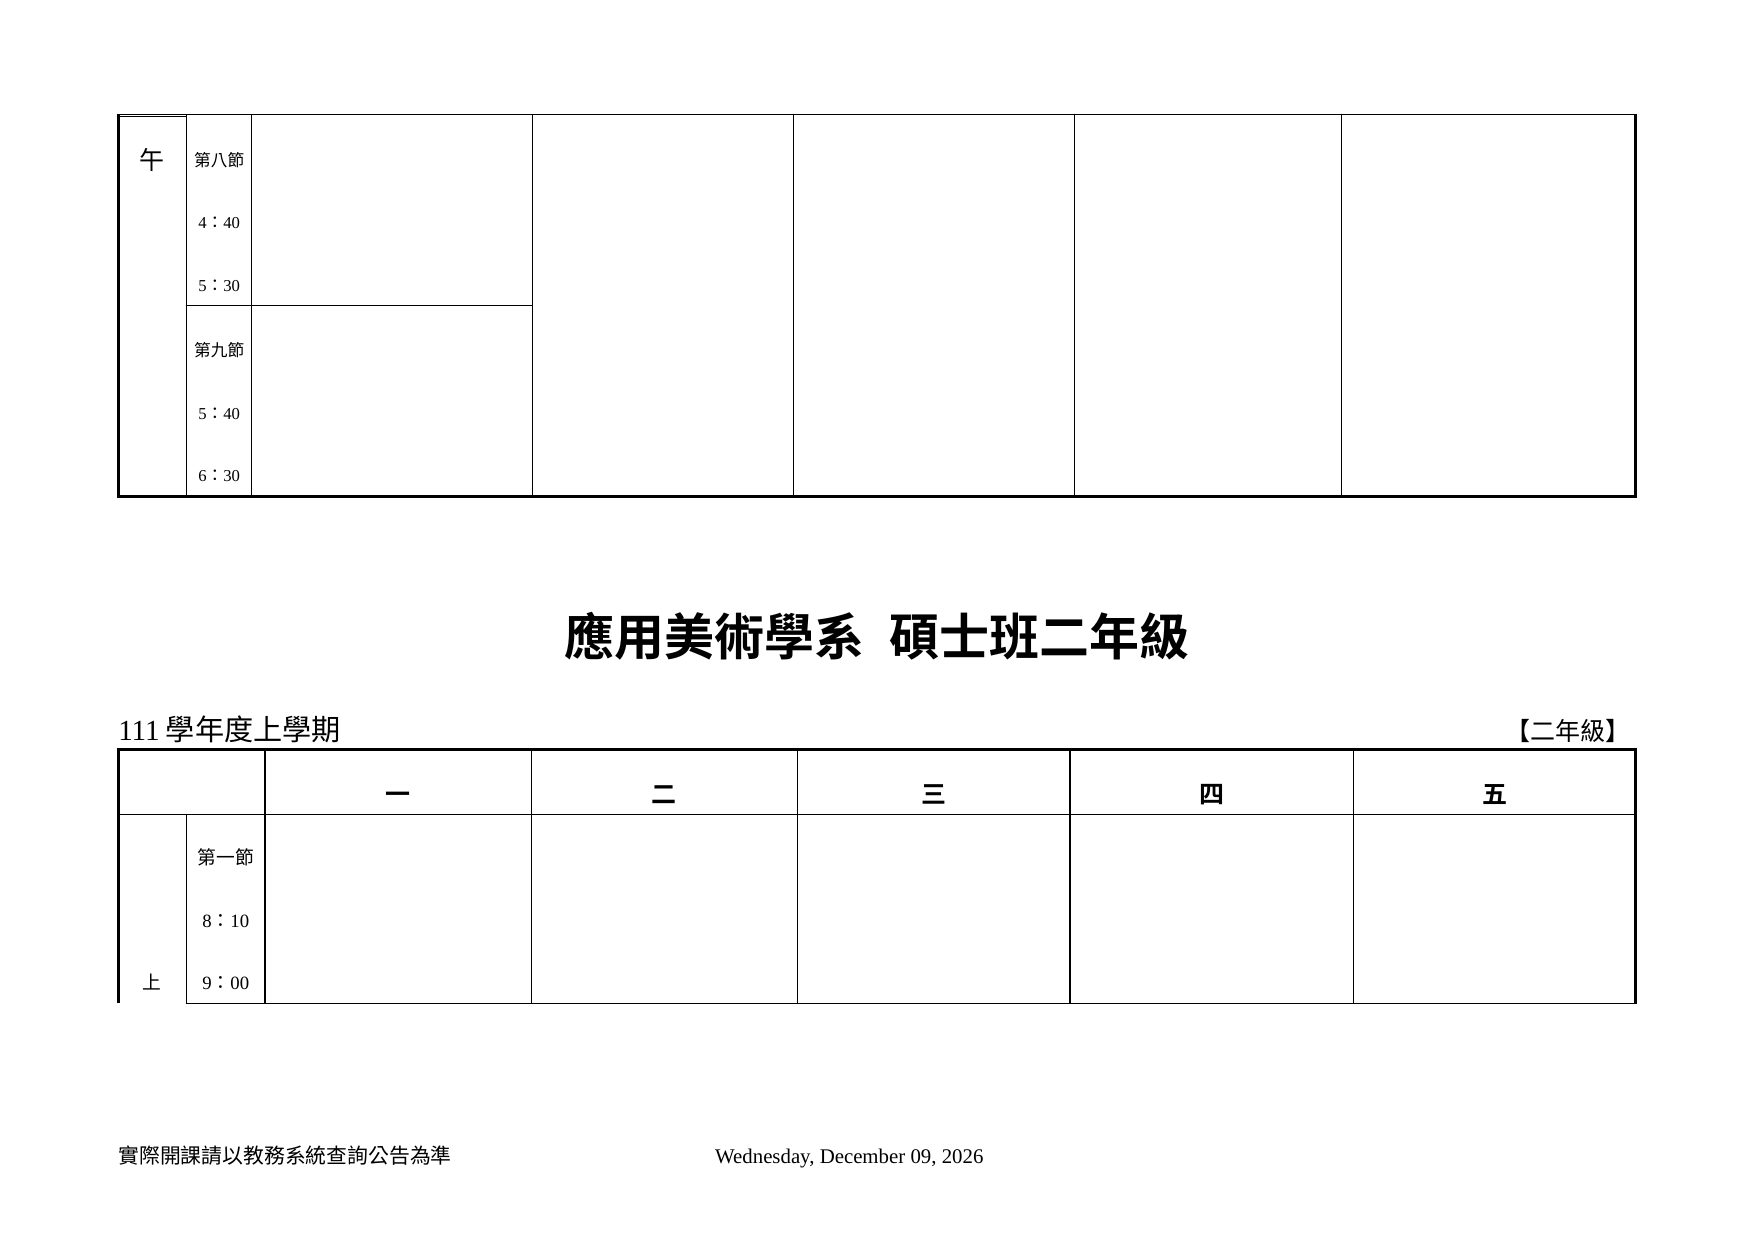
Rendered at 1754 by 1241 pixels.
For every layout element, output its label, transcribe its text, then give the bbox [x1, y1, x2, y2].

table_cell [1342, 115, 1634, 495]
table_header 四 [1071, 751, 1353, 814]
table_cell 午 [120, 117, 186, 495]
table_cell [532, 815, 797, 1002]
table_header 三 [798, 751, 1069, 814]
table_cell 第九節 5：40 6：30 [187, 306, 251, 495]
table_cell [1075, 115, 1341, 495]
table_header 一 [266, 751, 531, 814]
table_cell 第八節 4：40 5：30 [187, 115, 251, 304]
table_cell [1354, 815, 1634, 1002]
table_header 二 [532, 751, 797, 814]
table_cell [794, 115, 1074, 495]
table_cell [1071, 815, 1353, 1002]
table_cell [266, 815, 531, 1002]
table_cell [252, 115, 532, 304]
table_header 五 [1354, 751, 1634, 814]
table_header [120, 751, 264, 814]
table_cell 上 [120, 815, 186, 1002]
table_cell [533, 115, 793, 495]
text 111學年度上學期 【二年級】 [118, 686, 1636, 748]
table_cell 第一節 8：10 9：00 [187, 815, 264, 1002]
table_cell [252, 306, 532, 495]
text 應用美術學系 碩士班二年級 [118, 561, 1636, 686]
table_cell [798, 815, 1069, 1002]
